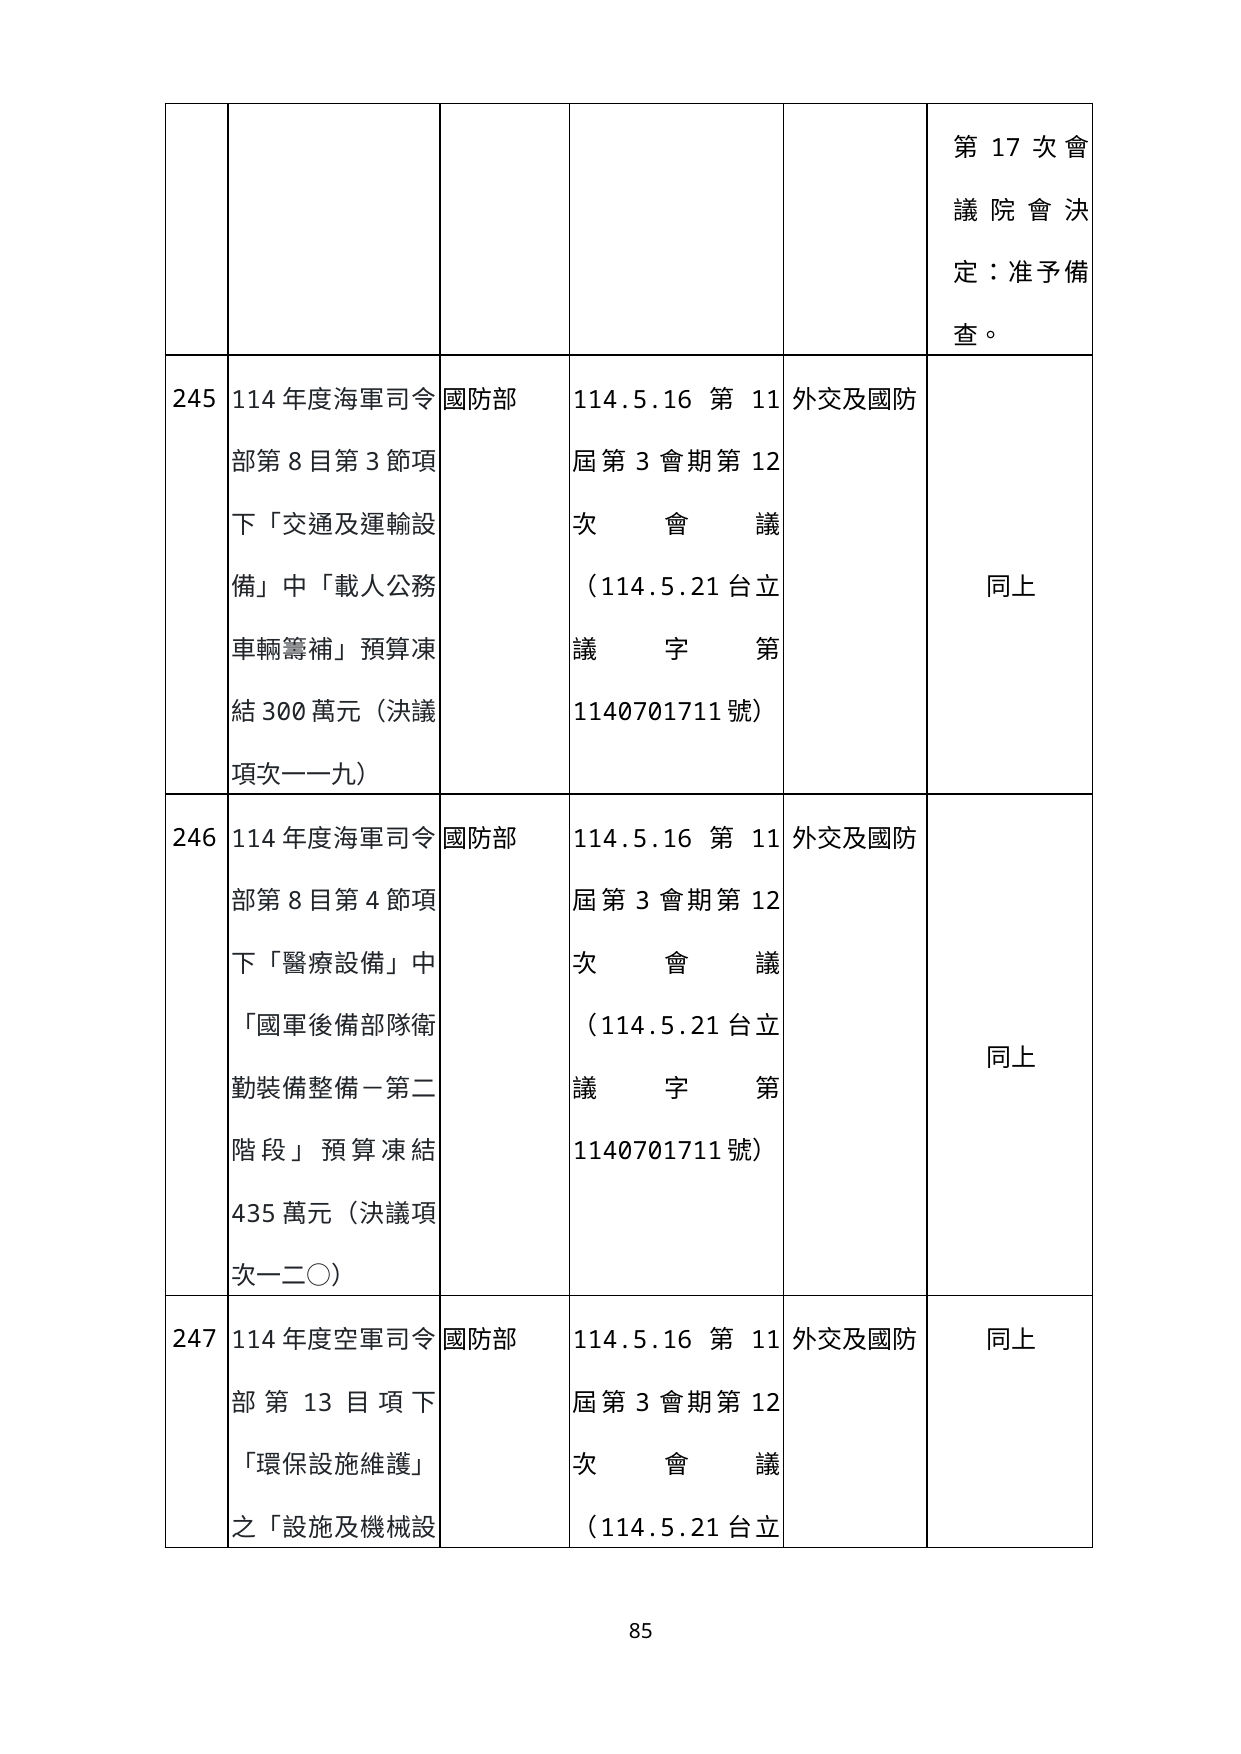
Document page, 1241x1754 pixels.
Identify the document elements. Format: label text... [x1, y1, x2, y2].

table_cell 外交及國防 [784, 795, 926, 1295]
table_cell 114.5.16第11屆第3會期第12次會議（114.5.21台立議字第1140701711號） [570, 795, 783, 1295]
table_cell [166, 104, 227, 354]
table_cell 114年度海軍司令部第8目第4節項下「醫療設備」中「國軍後備部隊衛勤裝備整備－第二階段」預算凍結435萬元（決議項次一二○） [229, 795, 439, 1295]
table_cell 國防部 [441, 795, 569, 1295]
table_cell [166, 795, 227, 1295]
table_cell [784, 104, 926, 354]
table_cell 國防部 [441, 1296, 569, 1546]
table_cell 同上 [928, 356, 1092, 793]
table_cell 外交及國防 [784, 1296, 926, 1546]
table_cell 114年度空軍司令部第13目項下「環保設施維護」之「設施及機械設 [229, 1296, 439, 1546]
table_cell 同上 [928, 1296, 1092, 1546]
table_cell [166, 356, 227, 793]
table_cell 外交及國防 [784, 356, 926, 793]
table_cell [166, 1296, 227, 1546]
table_cell 114.5.16第11屆第3會期第12次會議（114.5.21台立議字第1140701711號） [570, 356, 783, 793]
table_cell 國防部 [441, 356, 569, 793]
table_cell 114年度海軍司令部第8目第3節項下「交通及運輸設備」中「載人公務車輛籌補」預算凍結300萬元（決議項次一一九） [229, 356, 439, 793]
table_cell 114.5.16第11屆第3會期第12次會議（114.5.21台立 [570, 1296, 783, 1546]
table_cell [441, 104, 569, 354]
table_cell [570, 104, 783, 354]
table_cell 同上 [928, 795, 1092, 1295]
table_cell 第17次會議院會決定：准予備查。 [928, 104, 1092, 354]
table_cell [229, 104, 439, 354]
